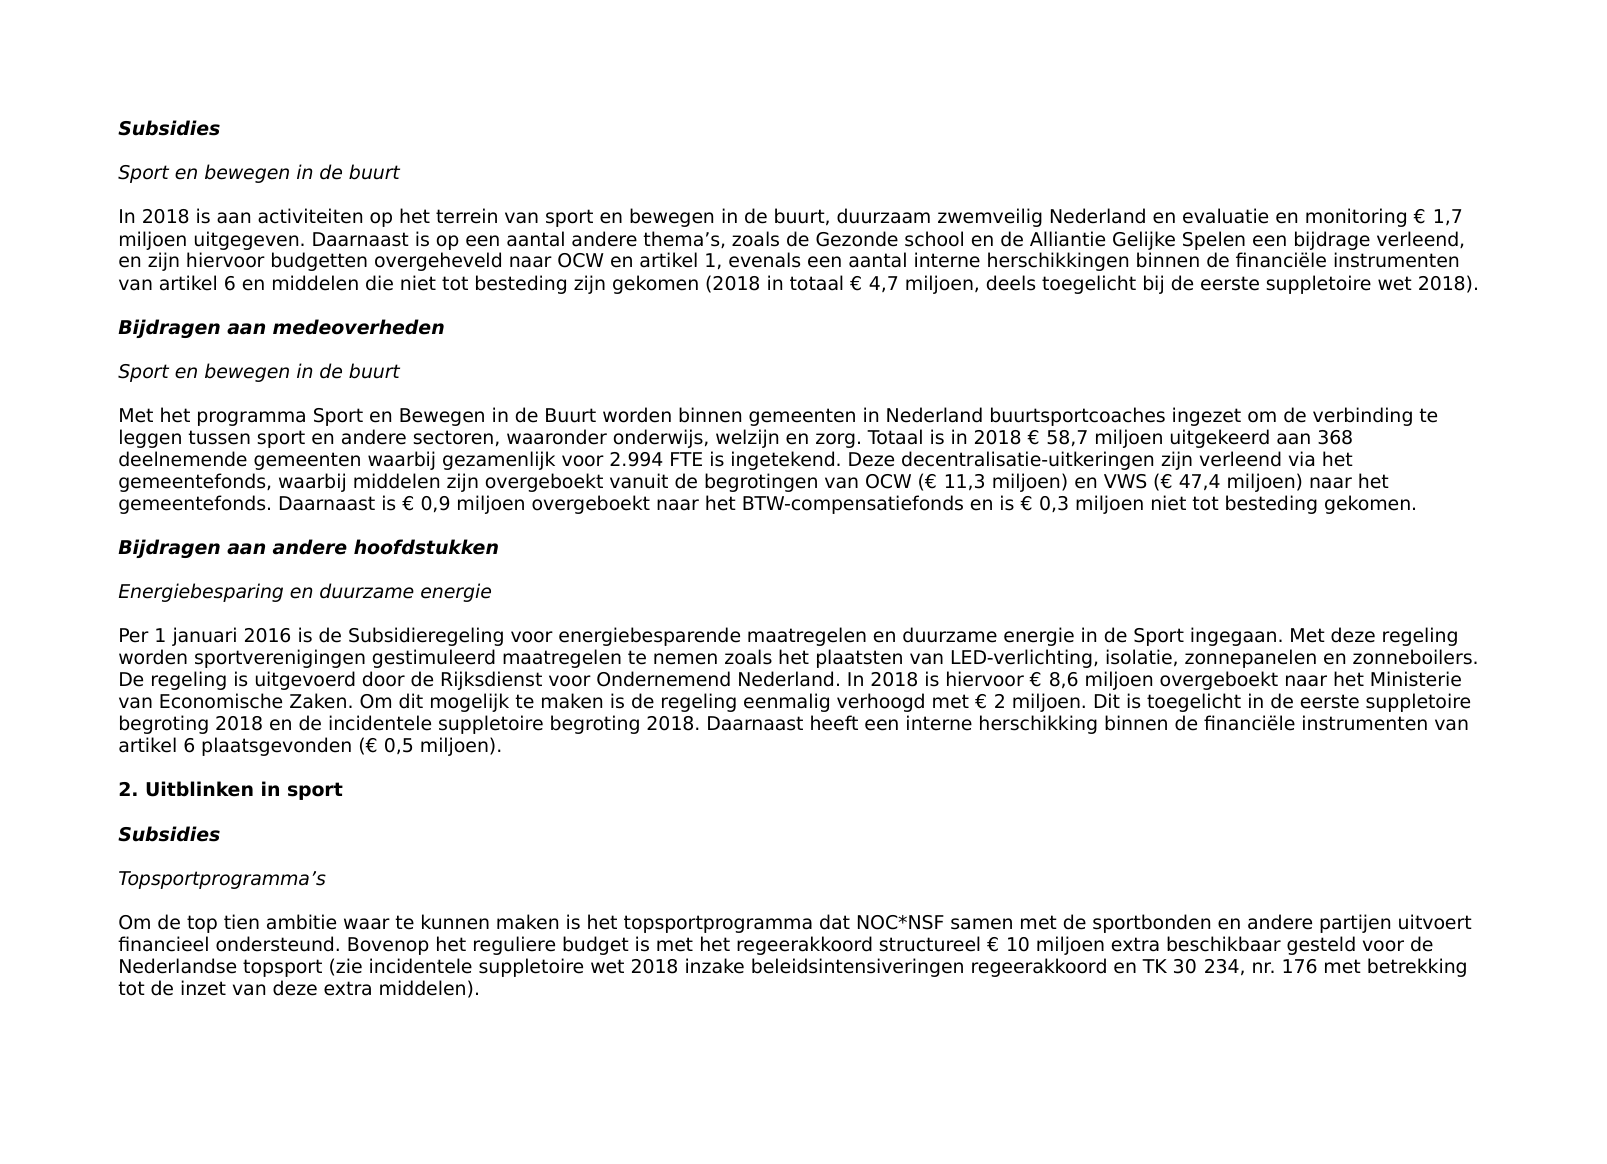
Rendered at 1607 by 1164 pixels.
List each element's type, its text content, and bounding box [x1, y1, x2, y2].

subtitle Bijdragen aan andere hoofdstukken [118, 537, 1488, 559]
subtitle Bijdragen aan medeoverheden [118, 317, 1488, 338]
subtitle Subsidies [118, 118, 1488, 140]
subtitle Sport en bewegen in de buurt [118, 361, 1488, 383]
subtitle 2. Uitblinken in sport [118, 779, 1488, 801]
subtitle Energiebesparing en duurzame energie [118, 581, 1488, 603]
text Om de top tien ambitie waar te kunnen maken is het topsportprogramma dat NOC*NSF samen met de sportbonden en andere partijen uitvoert financieel ondersteund. Bovenop het reguliere budget is met het regeerakkoord structureel € 10 miljoen extra beschikbaar gesteld voor de Nederlandse topsport (zie incidentele suppletoire wet 2018 inzake beleidsintensiveringen regeerakkoord en TK 30 234, nr. 176 met betrekking tot de inzet van deze extra middelen). [118, 912, 1488, 1000]
subtitle Sport en bewegen in de buurt [118, 162, 1488, 184]
subtitle Topsportprogramma’s [118, 868, 1488, 890]
text Met het programma Sport en Bewegen in de Buurt worden binnen gemeenten in Nederland buurtsportcoaches ingezet om de verbinding te leggen tussen sport en andere sectoren, waaronder onderwijs, welzijn en zorg. Totaal is in 2018 € 58,7 miljoen uitgekeerd aan 368 deelnemende gemeenten waarbij gezamenlijk voor 2.994 FTE is ingetekend. Deze decentralisatie-uitkeringen zijn verleend via het gemeentefonds, waarbij middelen zijn overgeboekt vanuit de begrotingen van OCW (€ 11,3 miljoen) en VWS (€ 47,4 miljoen) naar het gemeentefonds. Daarnaast is € 0,9 miljoen overgeboekt naar het BTW-compensatiefonds en is € 0,3 miljoen niet tot besteding gekomen. [118, 405, 1488, 515]
text Per 1 januari 2016 is de Subsidieregeling voor energiebesparende maatregelen en duurzame energie in de Sport ingegaan. Met deze regeling worden sportverenigingen gestimuleerd maatregelen te nemen zoals het plaatsten van LED-verlichting, isolatie, zonnepanelen en zonneboilers. De regeling is uitgevoerd door de Rijksdienst voor Ondernemend Nederland. In 2018 is hiervoor € 8,6 miljoen overgeboekt naar het Ministerie van Economische Zaken. Om dit mogelijk te maken is de regeling eenmalig verhoogd met € 2 miljoen. Dit is toegelicht in de eerste suppletoire begroting 2018 en de incidentele suppletoire begroting 2018. Daarnaast heeft een interne herschikking binnen de financiële instrumenten van artikel 6 plaatsgevonden (€ 0,5 miljoen). [118, 625, 1488, 757]
subtitle Subsidies [118, 823, 1488, 846]
text In 2018 is aan activiteiten op het terrein van sport en bewegen in de buurt, duurzaam zwemveilig Nederland en evaluatie en monitoring € 1,7 miljoen uitgegeven. Daarnaast is op een aantal andere thema’s, zoals de Gezonde school en de Alliantie Gelijke Spelen een bijdrage verleend, en zijn hiervoor budgetten overgeheveld naar OCW en artikel 1, evenals een aantal interne herschikkingen binnen de financiële instrumenten van artikel 6 en middelen die niet tot besteding zijn gekomen (2018 in totaal € 4,7 miljoen, deels toegelicht bij de eerste suppletoire wet 2018). [118, 206, 1488, 294]
